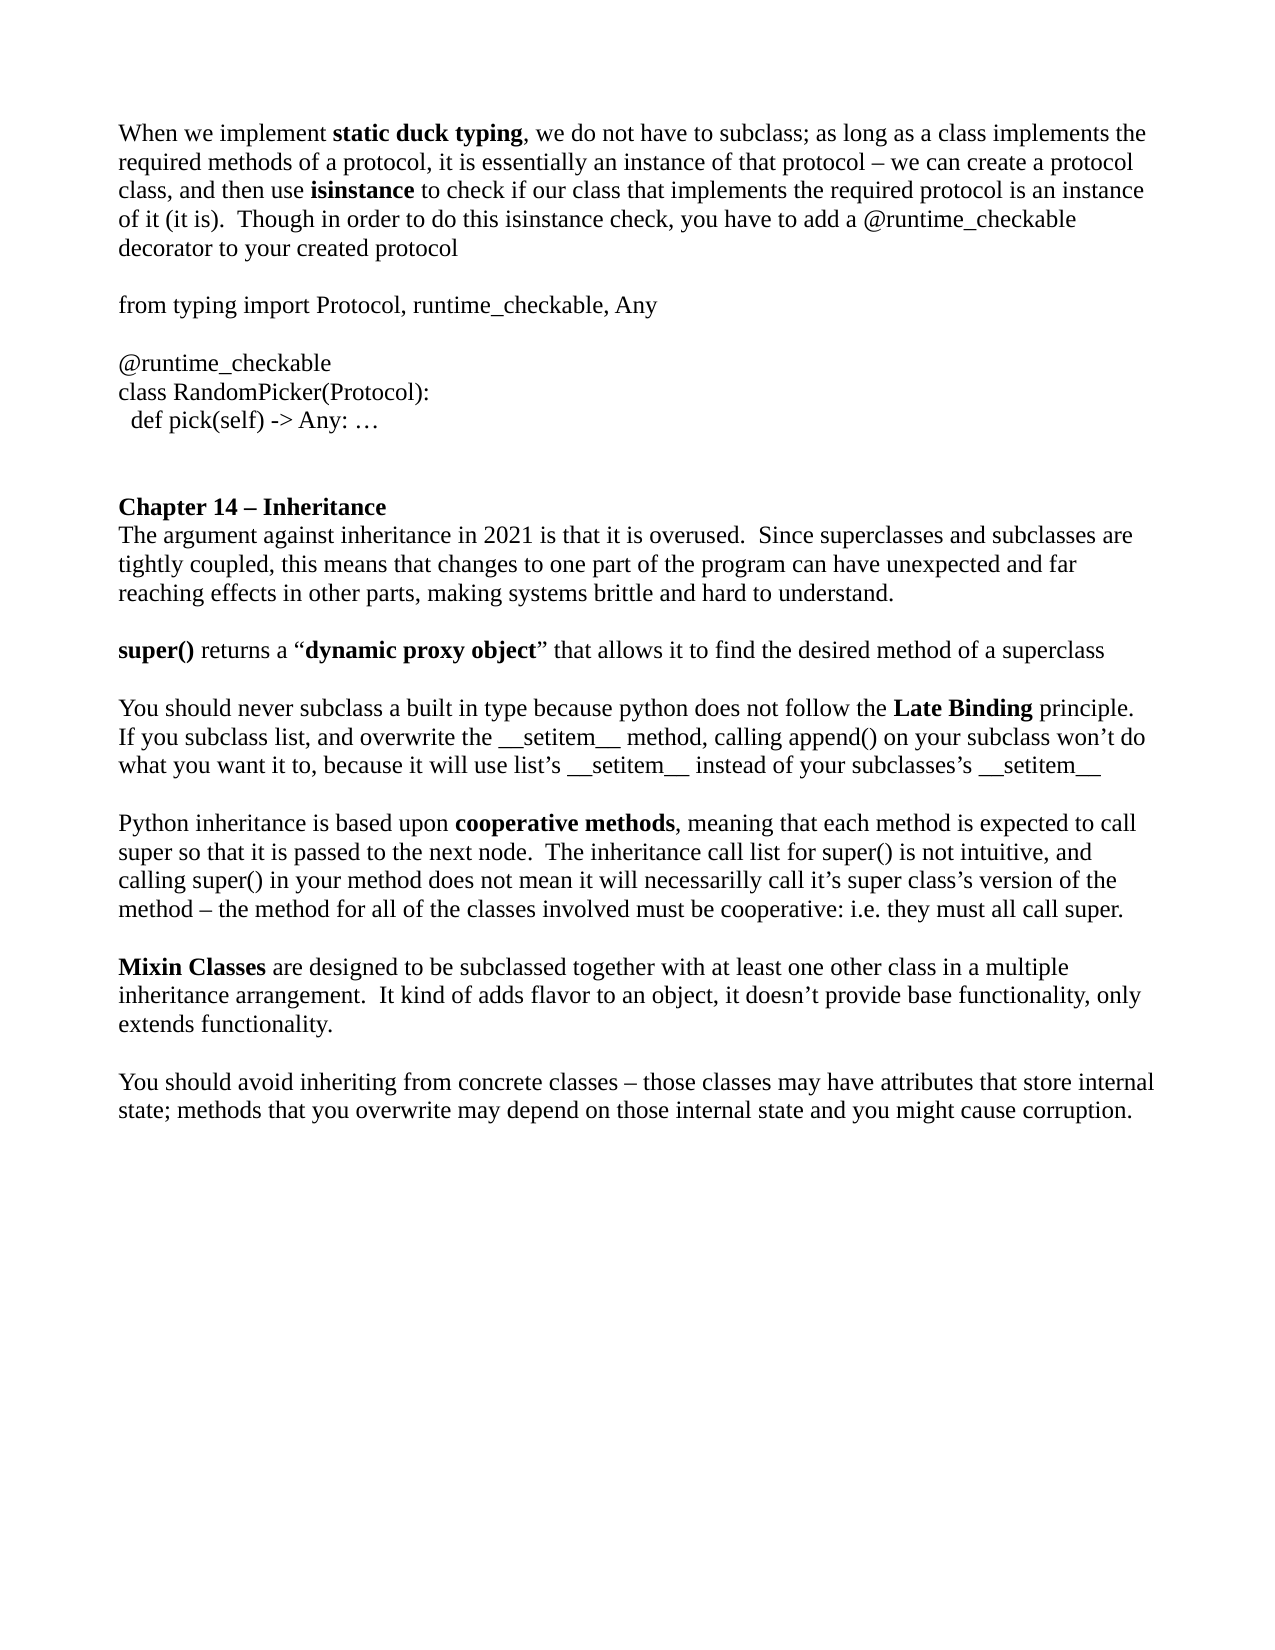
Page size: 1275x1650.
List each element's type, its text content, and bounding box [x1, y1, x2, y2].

text def pick(self) -> Any: … [118, 406, 1157, 434]
text The argument against inheritance in 2021 is that it is overused. Since superclasses and subclasses are tightly coupled, this means that changes to one part of the program can have unexpected and far reaching effects in other parts, making systems brittle and hard to understand. [118, 521, 1157, 607]
text class RandomPicker(Protocol): [118, 377, 1157, 406]
text from typing import Protocol, runtime_checkable, Any [118, 291, 1157, 319]
text super() returns a “dynamic proxy object” that allows it to find the desired method of a superclass [118, 636, 1157, 664]
text Chapter 14 – Inheritance [118, 492, 1157, 521]
text @runtime_checkable [118, 348, 1157, 377]
text When we implement static duck typing, we do not have to subclass; as long as a class implements the required methods of a protocol, it is essentially an instance of that protocol – we can create a protocol class, and then use isinstance to check if our class that implements the required protocol is an instance of it (it is). Though in order to do this isinstance check, you have to add a @runtime_checkable decorator to your created protocol [118, 118, 1157, 262]
text Python inheritance is based upon cooperative methods, meaning that each method is expected to call super so that it is passed to the next node. The inheritance call list for super() is not intuitive, and calling super() in your method does not mean it will necessarilly call it’s super class’s version of the method – the method for all of the classes involved must be cooperative: i.e. they must all call super. [118, 808, 1157, 923]
text Mixin Classes are designed to be subclassed together with at least one other class in a multiple inheritance arrangement. It kind of adds flavor to an object, it doesn’t provide base functionality, only extends functionality. [118, 952, 1157, 1038]
text You should avoid inheriting from concrete classes – those classes may have attributes that store internal state; methods that you overwrite may depend on those internal state and you might cause corruption. [118, 1067, 1157, 1124]
text You should never subclass a built in type because python does not follow the Late Binding principle. If you subclass list, and overwrite the __setitem__ method, calling append() on your subclass won’t do what you want it to, because it will use list’s __setitem__ instead of your subclasses’s __setitem__ [118, 693, 1157, 779]
